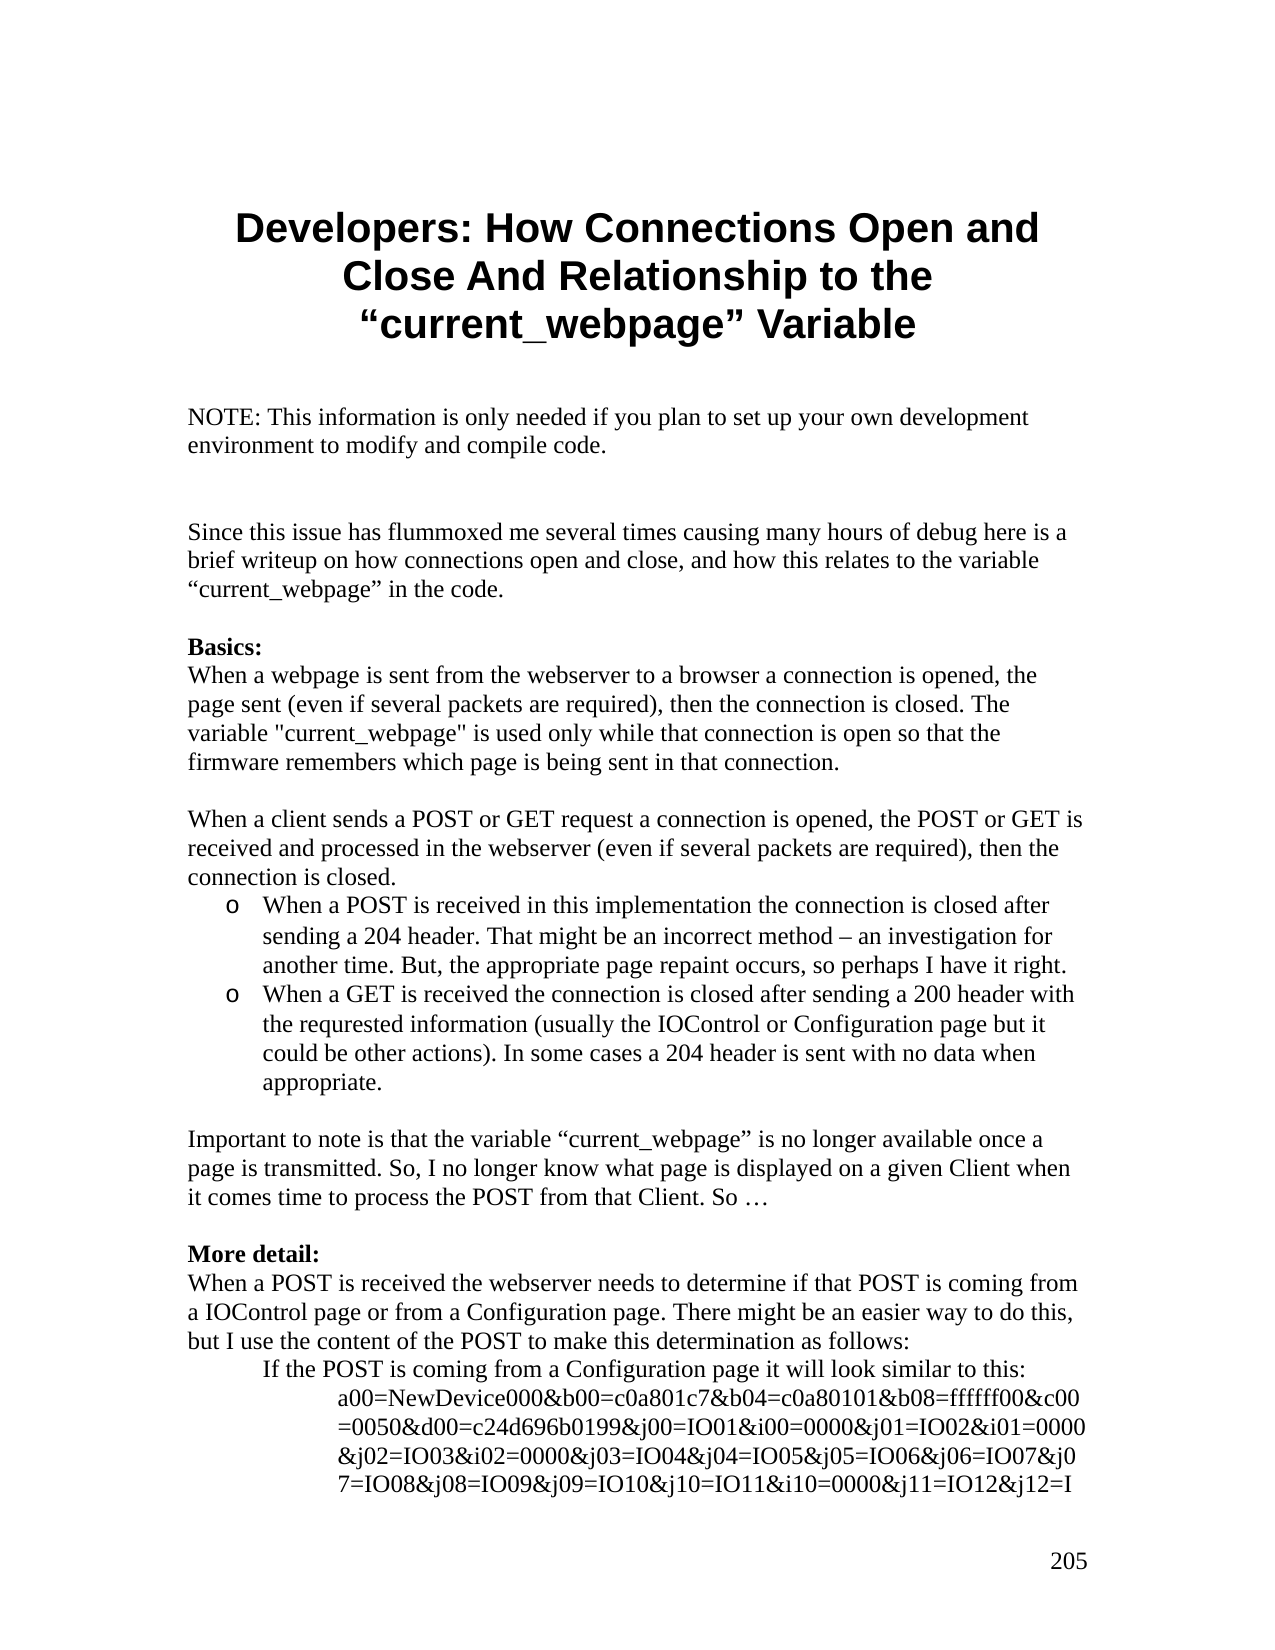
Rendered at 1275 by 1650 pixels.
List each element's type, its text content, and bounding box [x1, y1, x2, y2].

text If the POST is coming from a Configuration page it will look similar to this: [262, 1354, 1087, 1383]
text When a client sends a POST or GET request a connection is opened, the POST or GET is received and processed in the webserver (even if several packets are required), then the connection is closed. [187, 804, 1087, 890]
list When a GET is received the connection is closed after sending a 200 header with the requrested information (usually the IOControl or Configuration page but it could be other actions). In some cases a 204 header is sent with no data when appropriate. [225, 979, 1087, 1096]
text When a POST is received the webserver needs to determine if that POST is coming from a IOControl page or from a Configuration page. There might be an easier way to do this, but I use the content of the POST to make this determination as follows: [187, 1268, 1087, 1354]
text Since this issue has flummoxed me several times causing many hours of debug here is a brief writeup on how connections open and close, and how this relates to the variable “current_webpage” in the code. [187, 517, 1087, 603]
text Basics: [187, 632, 1087, 660]
text a00=NewDevice000&b00=c0a801c7&b04=c0a80101&b08=ffffff00&c00=0050&d00=c24d696b0199&j00=IO01&i00=0000&j01=IO02&i01=0000&j02=IO03&i02=0000&j03=IO04&j04=IO05&j05=IO06&j06=IO07&j07=IO08&j08=IO09&j09=IO10&j10=IO11&i10=0000&j11=IO12&j12=I [337, 1383, 1087, 1498]
text Important to note is that the variable “current_webpage” is no longer available once a page is transmitted. So, I no longer know what page is displayed on a given Client when it comes time to process the POST from that Client. So … [187, 1124, 1087, 1211]
text More detail: [187, 1239, 1087, 1268]
text When a webpage is sent from the webserver to a browser a connection is opened, the page sent (even if several packets are required), then the connection is closed. The variable "current_webpage" is used only while that connection is open so that the firmware remembers which page is being sent in that connection. [187, 660, 1087, 775]
list When a POST is received in this implementation the connection is closed after sending a 204 header. That might be an incorrect method – an investigation for another time. But, the appropriate page repaint occurs, so perhaps I have it right. [225, 890, 1087, 979]
subtitle Developers: How Connections Open and Close And Relationship to the “current_webpage” Variable [187, 204, 1087, 347]
text NOTE: This information is only needed if you plan to set up your own development environment to modify and compile code. [187, 402, 1087, 459]
